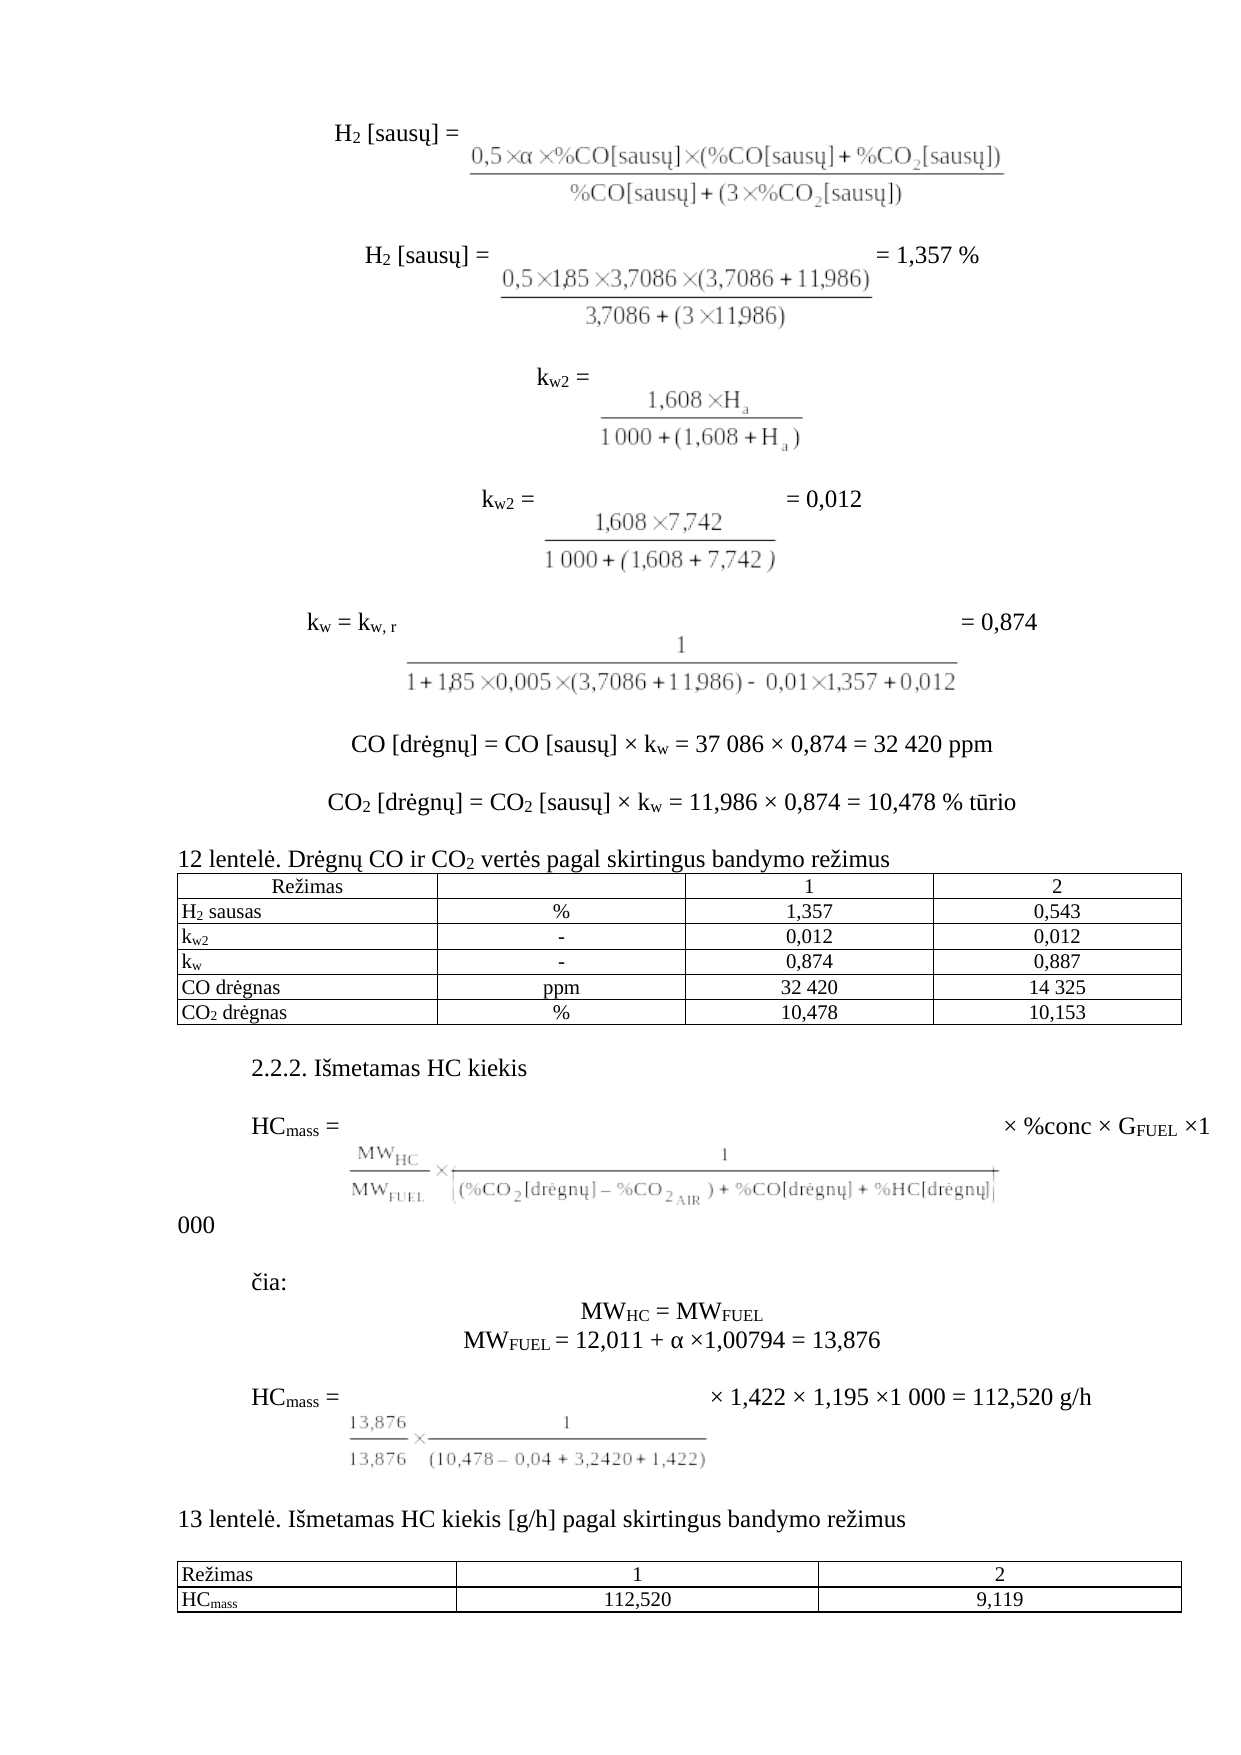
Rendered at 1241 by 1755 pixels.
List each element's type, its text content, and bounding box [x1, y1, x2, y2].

table_cell CO2 drėgnas [178, 1000, 437, 1024]
table_header 1 [457, 1562, 818, 1586]
table_header 1 [686, 874, 933, 898]
table_header 2 [819, 1562, 1181, 1586]
table_cell 32 420 [686, 975, 933, 999]
table_cell 0,874 [686, 950, 933, 973]
table_cell - [438, 950, 685, 973]
table_cell HCmass [178, 1588, 456, 1611]
table_header Režimas [178, 1562, 456, 1586]
table_cell 0,012 [686, 924, 933, 948]
text kw = kw, r = 0,874 [177, 607, 1166, 701]
table_cell 14 325 [934, 975, 1181, 999]
table_cell 10,153 [934, 1000, 1181, 1024]
table_cell 112,520 [457, 1588, 818, 1611]
text 13 lentelė. Išmetamas HC kiekis [g/h] pagal skirtingus bandymo režimus [177, 1504, 1166, 1532]
text kw2 = = 0,012 [177, 484, 1166, 578]
table_header Režimas [178, 874, 437, 898]
table_cell % [438, 1000, 685, 1024]
table_cell 10,478 [686, 1000, 933, 1024]
table_cell ppm [438, 975, 685, 999]
text 12 lentelė. Drėgnų CO ir CO2 vertės pagal skirtingus bandymo režimus [177, 844, 1166, 873]
table_cell % [438, 899, 685, 923]
text HCmass = × 1,422 × 1,195 ×1 000 = 112,520 g/h [177, 1382, 1216, 1475]
text H2 [sausų] = = 1,357 % [177, 241, 1166, 333]
text H2 [sausų] = [177, 118, 1166, 212]
text CO2 [drėgnų] = CO2 [sausų] × kw = 11,986 × 0,874 = 10,478 % tūrio [177, 787, 1166, 816]
table_header [438, 874, 685, 898]
table_cell - [438, 924, 685, 948]
table_cell H2 sausas [178, 899, 437, 923]
table_cell CO drėgnas [178, 975, 437, 999]
text kw2 = [177, 362, 1166, 456]
table_cell kw2 [178, 924, 437, 948]
table_cell 1,357 [686, 899, 933, 923]
table_header 2 [934, 874, 1181, 898]
table_cell 0,012 [934, 924, 1181, 948]
text MWHC = MWFUEL [177, 1296, 1166, 1325]
table_cell 0,887 [934, 950, 1181, 973]
text CO [drėgnų] = CO [sausų] × kw = 37 086 × 0,874 = 32 420 ppm [177, 729, 1166, 758]
table_cell 0,543 [934, 899, 1181, 923]
table_cell kw [178, 950, 437, 973]
text MWFUEL = 12,011 + α ×1,00794 = 13,876 [177, 1325, 1166, 1354]
text čia: [177, 1267, 1166, 1296]
text HCmass = × %conc × GFUEL ×1 000 [177, 1111, 1216, 1239]
table_cell 9,119 [819, 1588, 1181, 1611]
text 2.2.2. Išmetamas HC kiekis [177, 1053, 1166, 1082]
